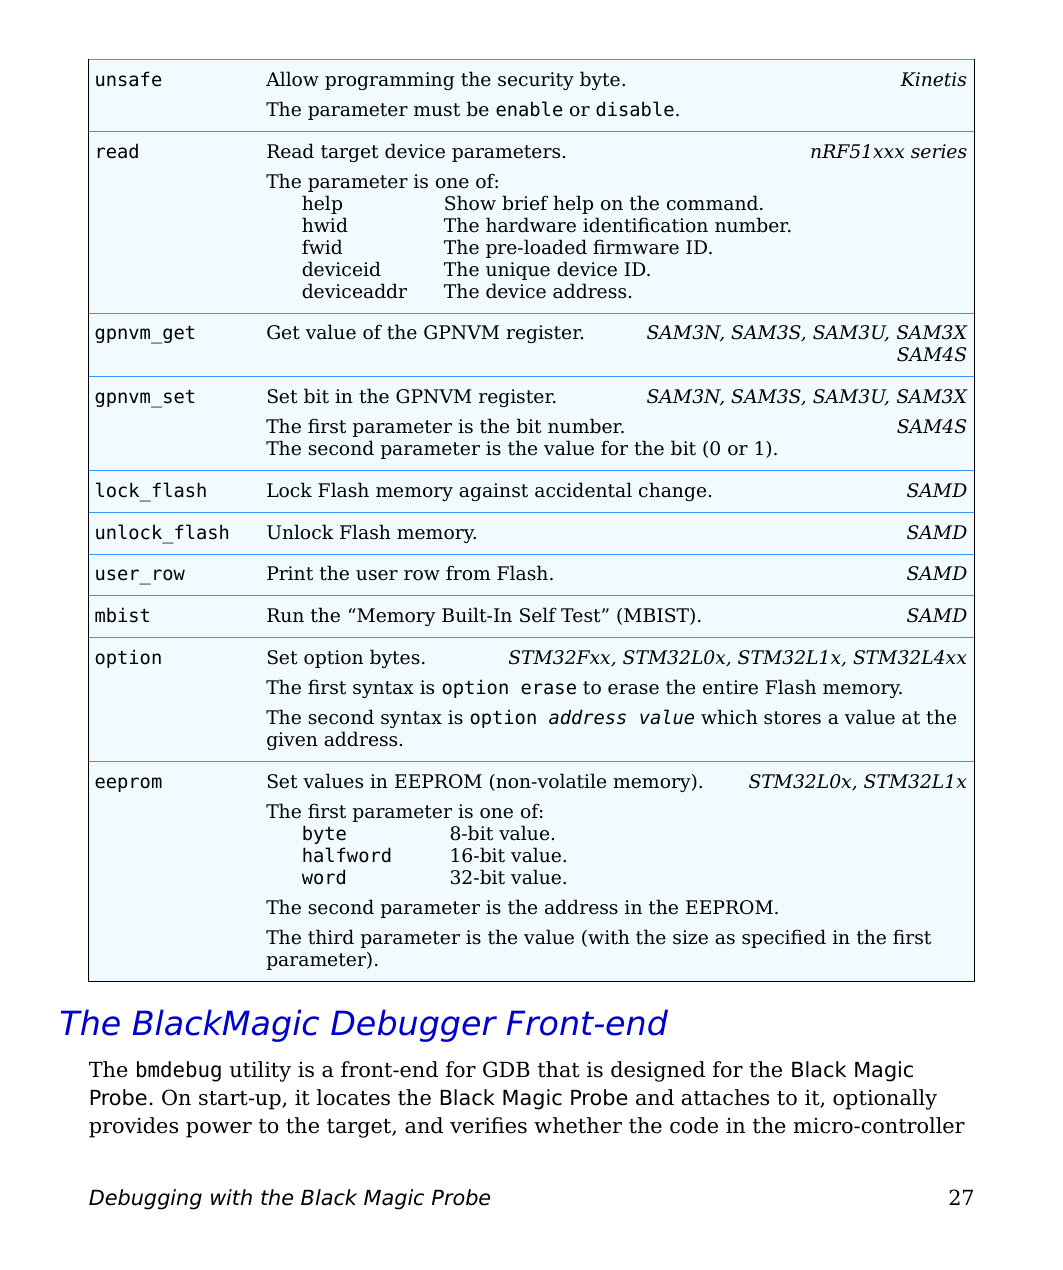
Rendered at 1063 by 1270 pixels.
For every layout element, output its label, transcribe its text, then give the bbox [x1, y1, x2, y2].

table_cell user_row [89, 555, 260, 595]
table_cell option [89, 638, 260, 761]
table_cell unsafe [89, 60, 260, 131]
table_cell mbist [89, 596, 260, 637]
table_cell Print the user row from Flash. SAMD [260, 555, 974, 595]
table_cell Lock Flash memory against accidental change. SAMD [260, 471, 974, 512]
table_cell read [89, 132, 260, 312]
text The bmdebug utility is a front-end for GDB that is designed for the Black Magic Probe. On start-up, it locates the Black Magic Probe and attaches to it, optionally provides power to the target, and verifies whether the code in the micro-controller [88, 1058, 974, 1138]
table_cell eeprom [89, 762, 260, 981]
table_cell Get value of the GPNVM register. SAM3N, SAM3S, SAM3U, SAM3X SAM4S [260, 314, 974, 376]
table_cell Run the “Memory Built-In Self Test” (MBIST). SAMD [260, 596, 974, 637]
table_cell Read target device parameters. nRF51xxx series The parameter is one of: help Show brief help on the command. hwid The hardware identification number. fwid The pre-loaded firmware ID. deviceid The unique device ID. deviceaddr The device address. [260, 132, 974, 312]
subtitle The BlackMagic Debugger Front-end [59, 1005, 974, 1043]
table_cell gpnvm_get [89, 314, 260, 376]
table_cell gpnvm_set [89, 377, 260, 470]
table_cell Set bit in the GPNVM register. SAM3N, SAM3S, SAM3U, SAM3X The first parameter is the bit number. SAM4S The second parameter is the value for the bit (0 or 1). [260, 377, 974, 470]
table_cell Allow programming the security byte. Kinetis The parameter must be enable or disable. [260, 60, 974, 131]
table_cell Set option bytes. STM32Fxx, STM32L0x, STM32L1x, STM32L4xx The first syntax is option erase to erase the entire Flash memory. The second syntax is option address value which stores a value at the given address. [260, 638, 974, 761]
table_cell lock_flash [89, 471, 260, 512]
table_cell Set values in EEPROM (non-volatile memory). STM32L0x, STM32L1x The first parameter is one of: byte 8-bit value. halfword 16-bit value. word 32-bit value. The second parameter is the address in the EEPROM. The third parameter is the value (with the size as specified in the first parameter). [260, 762, 974, 981]
table_cell Unlock Flash memory. SAMD [260, 513, 974, 553]
table_cell unlock_flash [89, 513, 260, 553]
